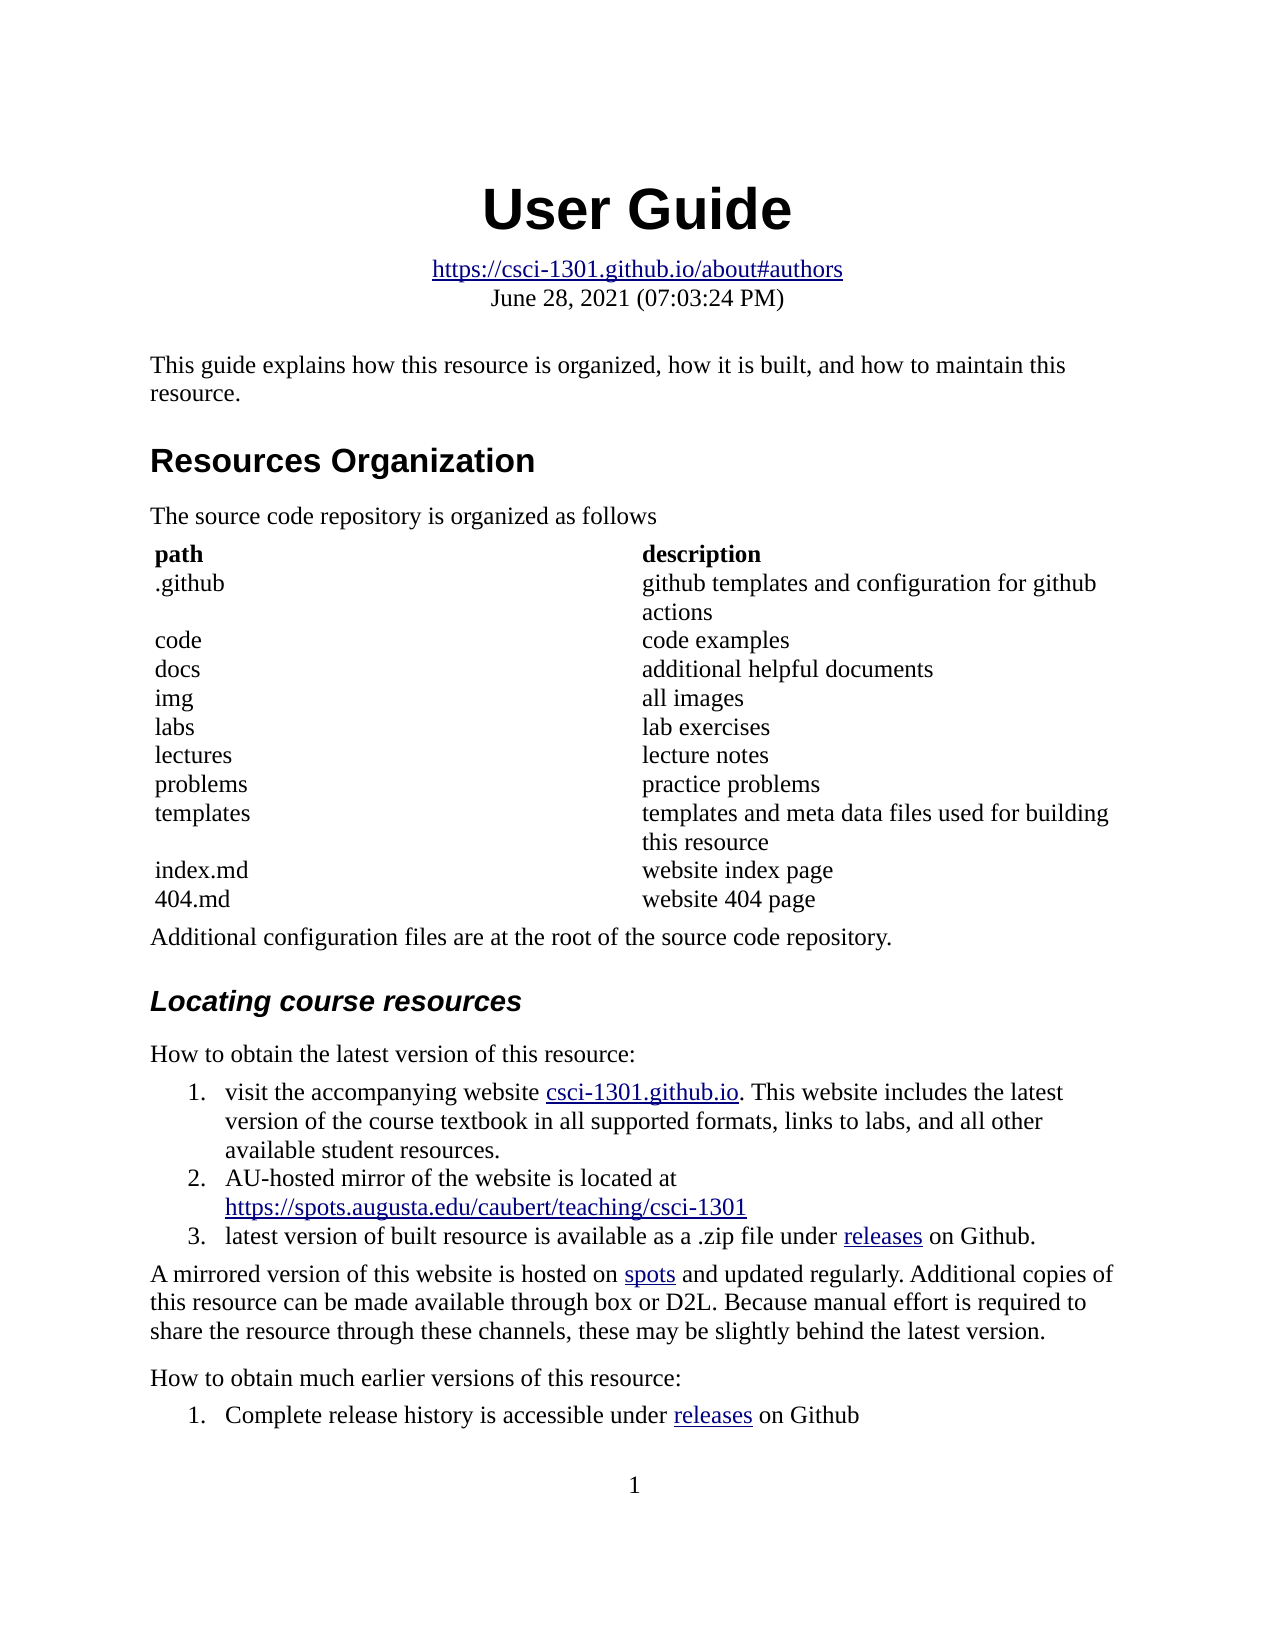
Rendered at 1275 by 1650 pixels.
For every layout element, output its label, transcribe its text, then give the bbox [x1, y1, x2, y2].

table_cell practice problems [638, 769, 1125, 798]
list latest version of built resource is available as a .zip file under releases on Github. [187, 1221, 1125, 1250]
table_cell github templates and configuration for github actions [638, 568, 1125, 625]
table_cell website 404 page [638, 884, 1125, 913]
text A mirrored version of this website is hosted on spots and updated regularly. Additional copies of this resource can be made available through box or D2L. Because manual effort is required to share the resource through these channels, these may be slightly behind the latest version. [150, 1259, 1125, 1345]
table_cell website index page [638, 855, 1125, 884]
table_cell code examples [638, 625, 1125, 654]
subtitle Resources Organization [150, 441, 1125, 480]
table_cell docs [150, 654, 637, 683]
table_cell labs [150, 712, 637, 740]
text This guide explains how this resource is organized, how it is built, and how to maintain this resource. [150, 350, 1125, 407]
table_cell lab exercises [638, 712, 1125, 740]
subtitle Locating course resources [150, 984, 1125, 1018]
table_cell problems [150, 769, 637, 798]
table_cell code [150, 625, 637, 654]
title User Guide [150, 175, 1125, 242]
table_cell templates and meta data files used for building this resource [638, 798, 1125, 855]
table_cell templates [150, 798, 637, 855]
text https://csci-1301.github.io/about#authors [150, 254, 1125, 283]
table_cell all images [638, 683, 1125, 712]
table_cell img [150, 683, 637, 712]
table_header description [638, 539, 1125, 568]
table_cell index.md [150, 855, 637, 884]
list visit the accompanying website csci-1301.github.io. This website includes the latest version of the course textbook in all supported formats, links to labs, and all other available student resources. [187, 1077, 1125, 1163]
list AU-hosted mirror of the website is located at https://spots.augusta.edu/caubert/teaching/csci-1301 [187, 1163, 1125, 1221]
text The source code repository is organized as follows [150, 501, 1125, 530]
text How to obtain the latest version of this resource: [150, 1039, 1125, 1068]
text Additional configuration files are at the root of the source code repository. [150, 922, 1125, 951]
table_cell lecture notes [638, 740, 1125, 769]
text How to obtain much earlier versions of this resource: [150, 1363, 1125, 1392]
text June 28, 2021 (07:03:24 PM) [150, 283, 1125, 312]
table_header path [150, 539, 637, 568]
table_cell lectures [150, 740, 637, 769]
list Complete release history is accessible under releases on Github [187, 1401, 1125, 1429]
table_cell .github [150, 568, 637, 625]
table_cell additional helpful documents [638, 654, 1125, 683]
table_cell 404.md [150, 884, 637, 913]
